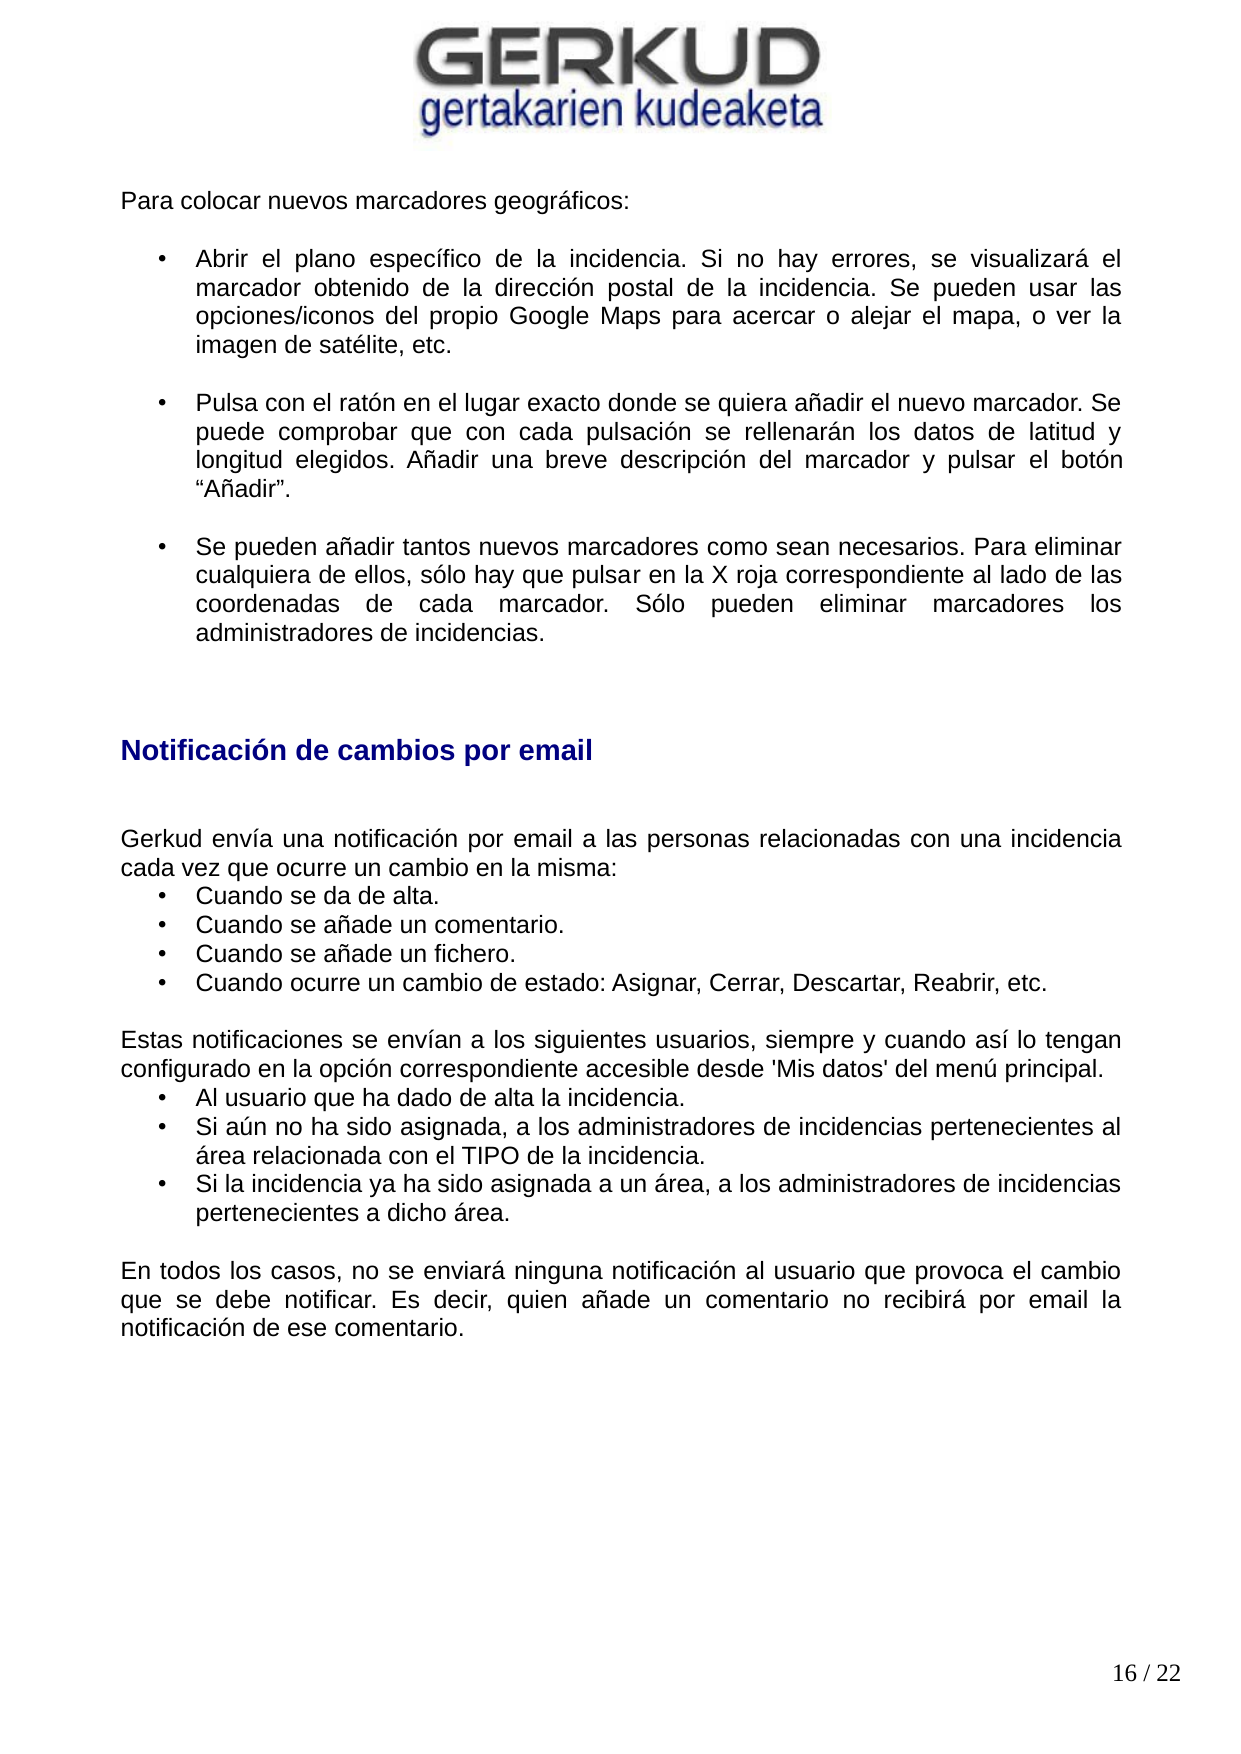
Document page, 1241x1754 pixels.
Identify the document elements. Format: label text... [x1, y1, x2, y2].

list Abrir el plano específico de la incidencia. Si no hay errores, se visualizará el marcador obtenido de la dirección postal de la incidencia. Se pueden usar las opciones/iconos del propio Google Maps para acercar o alejar el mapa, o ver la imagen de satélite, etc. [158, 244, 1123, 359]
text Gerkud envía una notificación por email a las personas relacionadas con una incidencia cada vez que ocurre un cambio en la misma: [120, 824, 1123, 881]
list Cuando ocurre un cambio de estado: Asignar, Cerrar, Descartar, Reabrir, etc. [158, 968, 1123, 997]
text Estas notificaciones se envían a los siguientes usuarios, siempre y cuando así lo tengan configurado en la opción correspondiente accesible desde 'Mis datos' del menú principal. [120, 1026, 1123, 1083]
list Cuando se da de alta. [158, 881, 1123, 910]
picture [412, 11, 832, 151]
subtitle Notificación de cambios por email [120, 733, 1123, 766]
list Cuando se añade un comentario. [158, 910, 1123, 939]
list Se pueden añadir tantos nuevos marcadores como sean necesarios. Para eliminar cualquiera de ellos, sólo hay que pulsar en la X roja correspondiente al lado de las coordenadas de cada marcador. Sólo pueden eliminar marcadores los administradores de incidencias. [158, 531, 1123, 647]
list Cuando se añade un fichero. [158, 939, 1123, 968]
list Si la incidencia ya ha sido asignada a un área, a los administradores de incidencias pertenecientes a dicho área. [158, 1169, 1123, 1227]
list Pulsa con el ratón en el lugar exacto donde se quiera añadir el nuevo marcador. Se puede comprobar que con cada pulsación se rellenarán los datos de latitud y longitud elegidos. Añadir una breve descripción del marcador y pulsar el botón “Añadir”. [158, 388, 1123, 503]
text Para colocar nuevos marcadores geográficos: [120, 186, 1123, 215]
list Si aún no ha sido asignada, a los administradores de incidencias pertenecientes al área relacionada con el TIPO de la incidencia. [158, 1112, 1123, 1169]
list Al usuario que ha dado de alta la incidencia. [158, 1083, 1123, 1112]
text En todos los casos, no se enviará ninguna notificación al usuario que provoca el cambio que se debe notificar. Es decir, quien añade un comentario no recibirá por email la notificación de ese comentario. [120, 1256, 1123, 1342]
